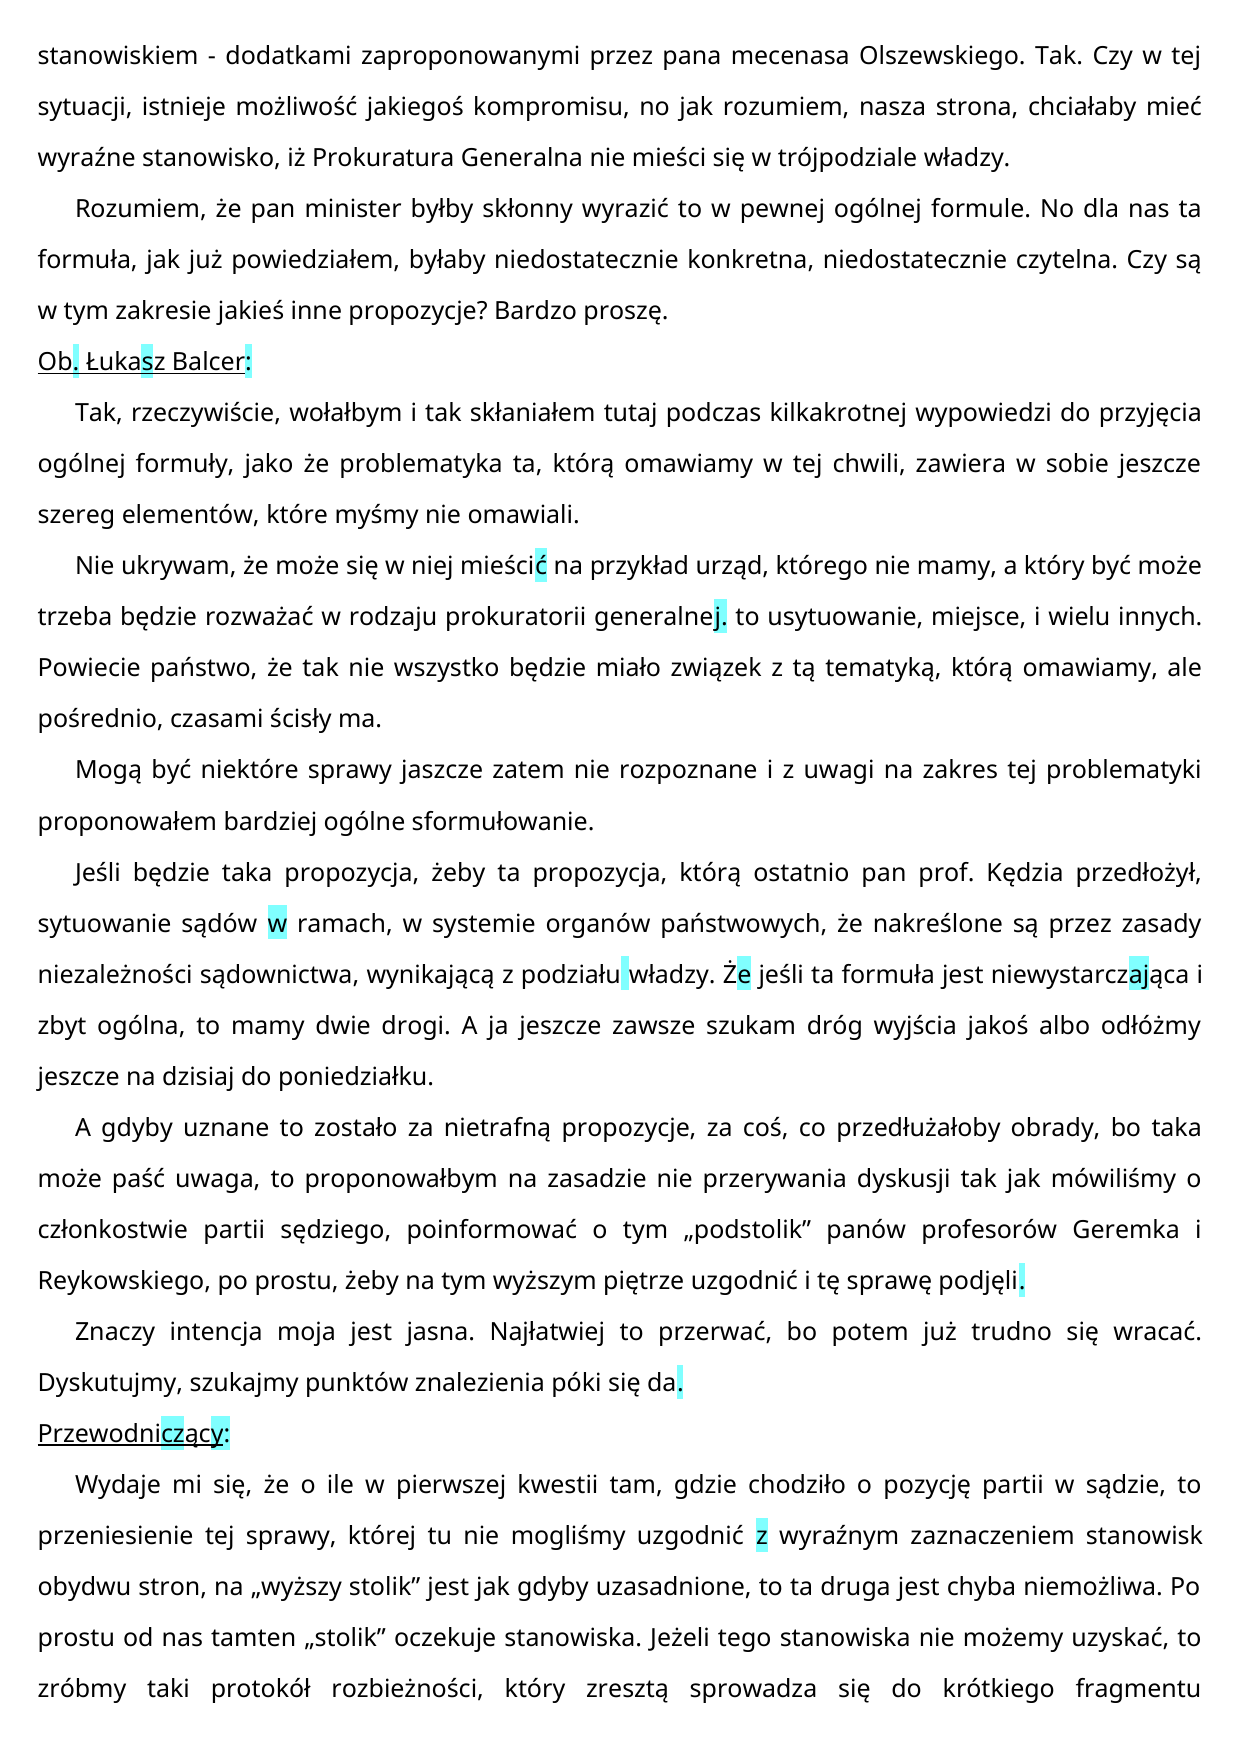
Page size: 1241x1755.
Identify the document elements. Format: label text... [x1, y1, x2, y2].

text Rozumiem, że pan minister byłby skłonny wyrazić to w pewnej ogólnej formule. No dla nas ta formuła, jak już powiedziałem, byłaby niedostatecznie konkretna, niedostatecznie czytelna. Czy są w tym zakresie jakieś inne propozycje? Bardzo proszę. [37, 191, 1203, 327]
text Tak, rzeczywiście, wołałbym i tak skłaniałem tutaj podczas kilkakrotnej wypowiedzi do przyjęcia ogólnej formuły, jako że problematyka ta, którą omawiamy w tej chwili, zawiera w sobie jeszcze szereg elementów, które myśmy nie omawiali. [37, 395, 1203, 531]
text Znaczy intencja moja jest jasna. Najłatwiej to przerwać, bo potem już trudno się wracać. Dyskutujmy, szukajmy punktów znalezienia póki się da. [37, 1313, 1203, 1399]
text Nie ukrywam, że może się w niej mieścić na przykład urząd, którego nie mamy, a który być może trzeba będzie rozważać w rodzaju prokuratorii generalnej. to usytuowanie, miejsce, i wielu innych. Powiecie państwo, że tak nie wszystko będzie miało związek z tą tematyką, którą omawiamy, ale pośrednio, czasami ścisły ma. [37, 548, 1203, 735]
text stanowiskiem - dodatkami zaproponowanymi przez pana mecenasa Olszewskiego. Tak. Czy w tej sytuacji, istnieje możliwość jakiegoś kompromisu, no jak rozumiem, nasza strona, chciałaby mieć wyraźne stanowisko, iż Prokuratura Generalna nie mieści się w trójpodziale władzy. [37, 37, 1203, 174]
text Jeśli będzie taka propozycja, żeby ta propozycja, którą ostatnio pan prof. Kędzia przedłożył, sytuowanie sądów w ramach, w systemie organów państwowych, że nakreślone są przez zasady niezależności sądownictwa, wynikającą z podziału władzy. Że jeśli ta formuła jest niewystarczająca i zbyt ogólna, to mamy dwie drogi. A ja jeszcze zawsze szukam dróg wyjścia jakoś albo odłóżmy jeszcze na dzisiaj do poniedziałku. [37, 854, 1203, 1092]
text A gdyby uznane to zostało za nietrafną propozycje, za coś, co przedłużałoby obrady, bo taka może paść uwaga, to proponowałbym na zasadzie nie przerywania dyskusji tak jak mówiliśmy o członkostwie partii sędziego, poinformować o tym „podstolik” panów profesorów Geremka i Reykowskiego, po prostu, żeby na tym wyższym piętrze uzgodnić i tę sprawę podjęli. [37, 1109, 1203, 1297]
text Przewodniczący: [37, 1416, 1203, 1450]
text Mogą być niektóre sprawy jaszcze zatem nie rozpoznane i z uwagi na zakres tej problematyki proponowałem bardziej ogólne sformułowanie. [37, 752, 1203, 837]
text Ob. Łukasz Balcer: [37, 344, 1203, 378]
text Wydaje mi się, że o ile w pierwszej kwestii tam, gdzie chodziło o pozycję partii w sądzie, to przeniesienie tej sprawy, której tu nie mogliśmy uzgodnić z wyraźnym zaznaczeniem stanowisk obydwu stron, na „wyższy stolik” jest jak gdyby uzasadnione, to ta druga jest chyba niemożliwa. Po prostu od nas tamten „stolik” oczekuje stanowiska. Jeżeli tego stanowiska nie możemy uzyskać, to zróbmy taki protokół rozbieżności, który zresztą sprowadza się do krótkiego fragmentu [37, 1467, 1203, 1705]
